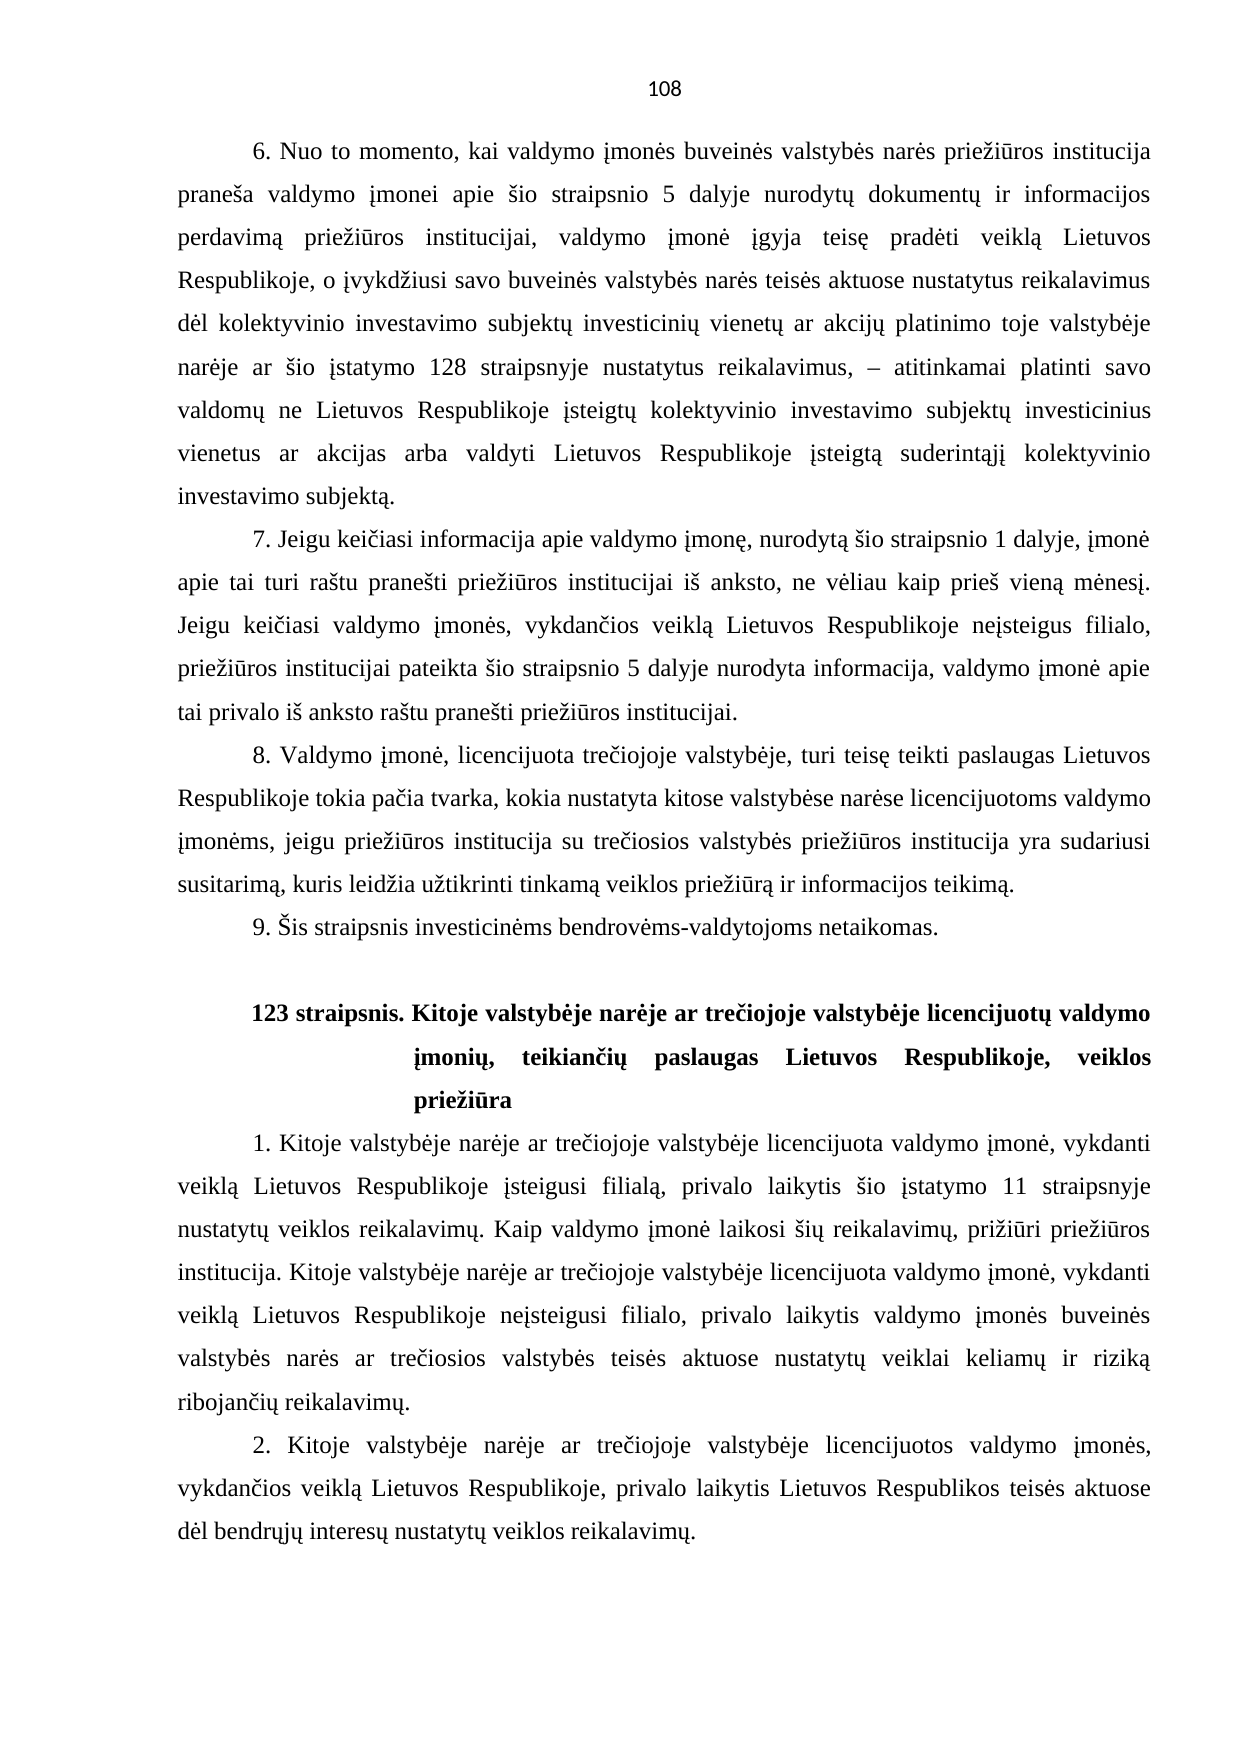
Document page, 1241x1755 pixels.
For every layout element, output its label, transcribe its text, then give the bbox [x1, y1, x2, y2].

text 2. Kitoje valstybėje narėje ar trečiojoje valstybėje licencijuotos valdymo įmonės, vykdančios veiklą Lietuvos Respublikoje, privalo laikytis Lietuvos Respublikos teisės aktuose dėl bendrųjų interesų nustatytų veiklos reikalavimų. [177, 1430, 1152, 1545]
text 7. Jeigu keičiasi informacija apie valdymo įmonę, nurodytą šio straipsnio 1 dalyje, įmonė apie tai turi raštu pranešti priežiūros institucijai iš anksto, ne vėliau kaip prieš vieną mėnesį. Jeigu keičiasi valdymo įmonės, vykdančios veiklą Lietuvos Respublikoje neįsteigus filialo, priežiūros institucijai pateikta šio straipsnio 5 dalyje nurodyta informacija, valdymo įmonė apie tai privalo iš anksto raštu pranešti priežiūros institucijai. [177, 524, 1152, 725]
text 8. Valdymo įmonė, licencijuota trečiojoje valstybėje, turi teisę teikti paslaugas Lietuvos Respublikoje tokia pačia tvarka, kokia nustatyta kitose valstybėse narėse licencijuotoms valdymo įmonėms, jeigu priežiūros institucija su trečiosios valstybės priežiūros institucija yra sudariusi susitarimą, kuris leidžia užtikrinti tinkamą veiklos priežiūrą ir informacijos teikimą. [177, 740, 1152, 898]
text 1. Kitoje valstybėje narėje ar trečiojoje valstybėje licencijuota valdymo įmonė, vykdanti veiklą Lietuvos Respublikoje įsteigusi filialą, privalo laikytis šio įstatymo 11 straipsnyje nustatytų veiklos reikalavimų. Kaip valdymo įmonė laikosi šių reikalavimų, prižiūri priežiūros institucija. Kitoje valstybėje narėje ar trečiojoje valstybėje licencijuota valdymo įmonė, vykdanti veiklą Lietuvos Respublikoje neįsteigusi filialo, privalo laikytis valdymo įmonės buveinės valstybės narės ar trečiosios valstybės teisės aktuose nustatytų veiklai keliamų ir riziką ribojančių reikalavimų. [177, 1128, 1152, 1415]
text 6. Nuo to momento, kai valdymo įmonės buveinės valstybės narės priežiūros institucija praneša valdymo įmonei apie šio straipsnio 5 dalyje nurodytų dokumentų ir informacijos perdavimą priežiūros institucijai, valdymo įmonė įgyja teisę pradėti veiklą Lietuvos Respublikoje, o įvykdžiusi savo buveinės valstybės narės teisės aktuose nustatytus reikalavimus dėl kolektyvinio investavimo subjektų investicinių vienetų ar akcijų platinimo toje valstybėje narėje ar šio įstatymo 128 straipsnyje nustatytus reikalavimus, – atitinkamai platinti savo valdomų ne Lietuvos Respublikoje įsteigtų kolektyvinio investavimo subjektų investicinius vienetus ar akcijas arba valdyti Lietuvos Respublikoje įsteigtą suderintąjį kolektyvinio investavimo subjektą. [177, 136, 1152, 510]
text 9. Šis straipsnis investicinėms bendrovėms-valdytojoms netaikomas. [177, 912, 1152, 941]
text 123 straipsnis. Kitoje valstybėje narėje ar trečiojoje valstybėje licencijuotų valdymo įmonių, teikiančių paslaugas Lietuvos Respublikoje, veiklos priežiūra [251, 998, 1152, 1113]
